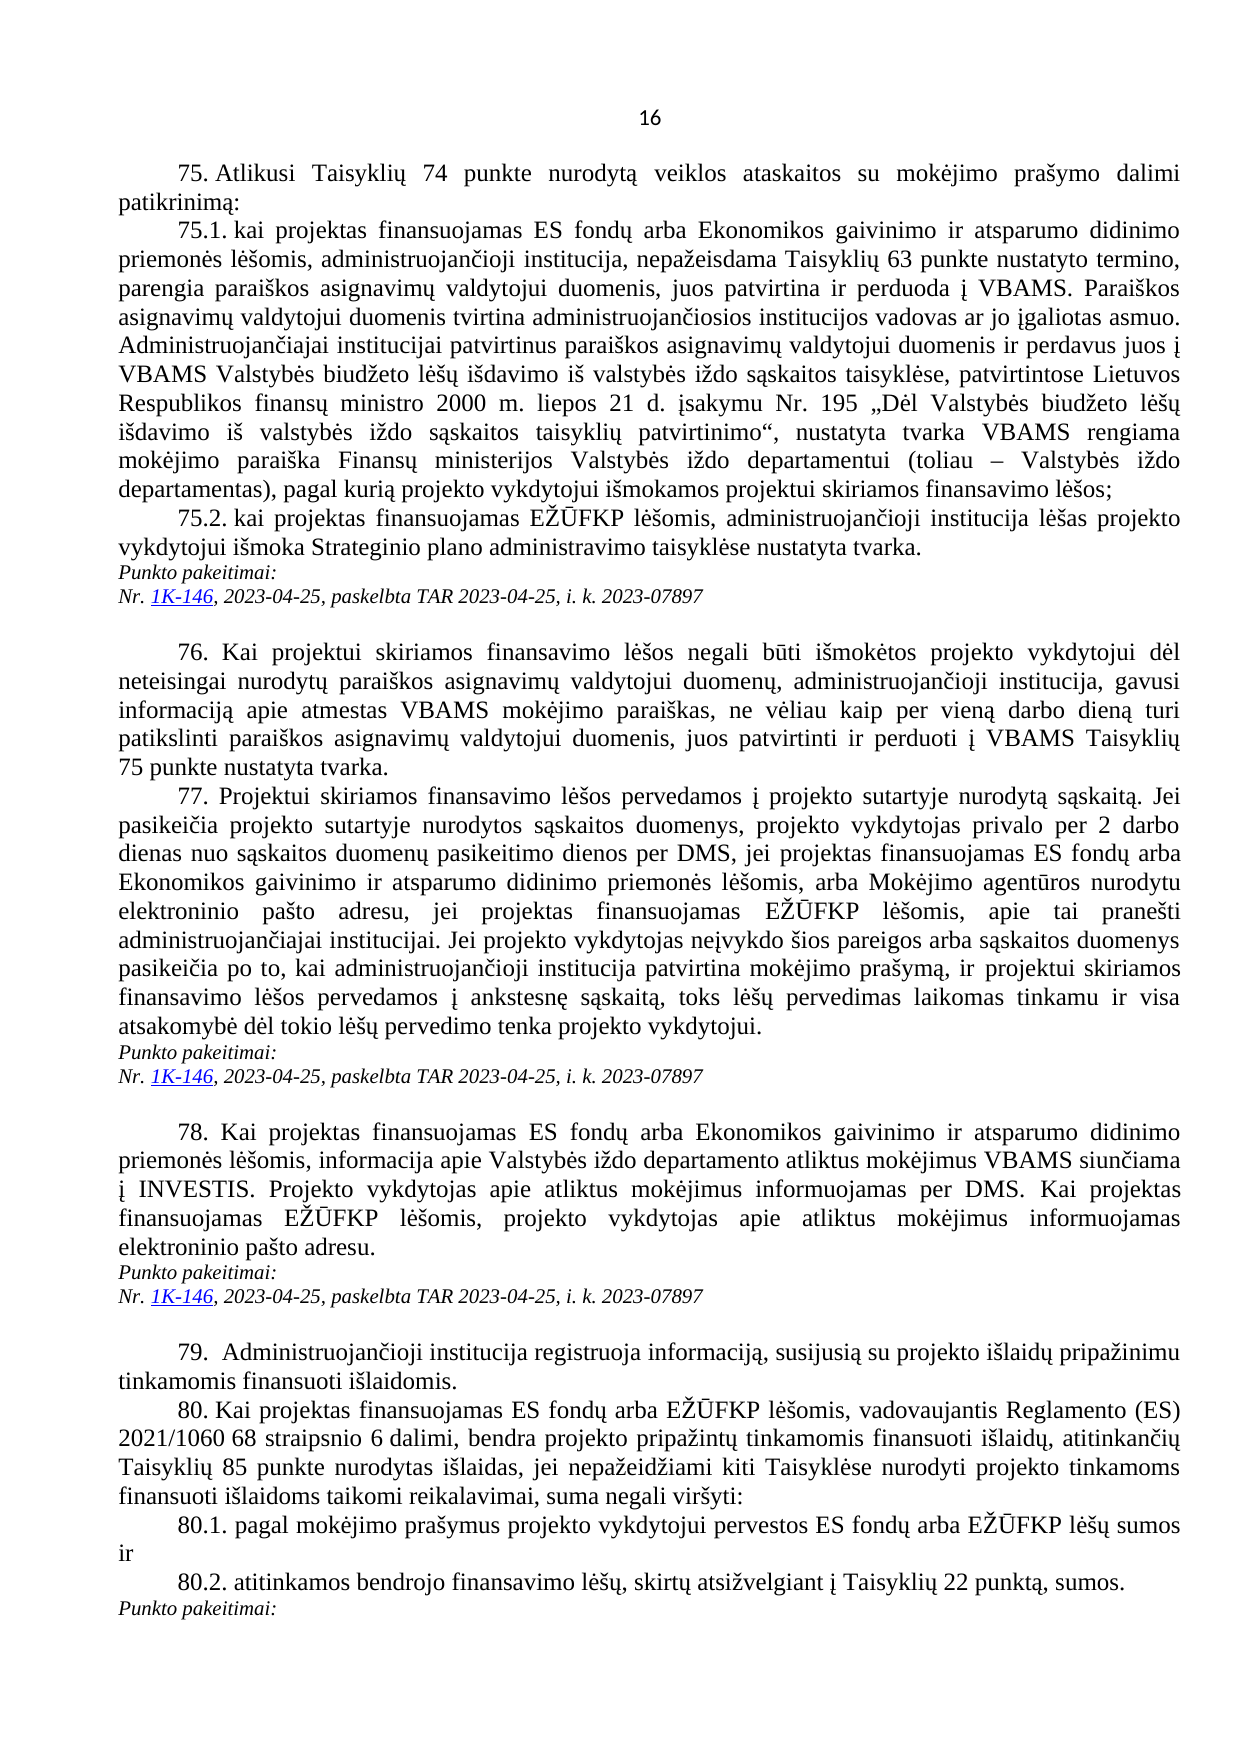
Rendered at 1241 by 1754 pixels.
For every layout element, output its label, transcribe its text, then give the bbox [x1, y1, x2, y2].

text Punkto pakeitimai: [118, 1260, 1181, 1284]
text 75.1. kai projektas finansuojamas ES fondų arba Ekonomikos gaivinimo ir atsparumo didinimo priemonės lėšomis, administruojančioji institucija, nepažeisdama Taisyklių 63 punkte nustatyto termino, parengia paraiškos asignavimų valdytojui duomenis, juos patvirtina ir perduoda į VBAMS. Paraiškos asignavimų valdytojui duomenis tvirtina administruojančiosios institucijos vadovas ar jo įgaliotas asmuo. Administruojančiajai institucijai patvirtinus paraiškos asignavimų valdytojui duomenis ir perdavus juos į VBAMS Valstybės biudžeto lėšų išdavimo iš valstybės iždo sąskaitos taisyklėse, patvirtintose Lietuvos Respublikos finansų ministro 2000 m. liepos 21 d. įsakymu Nr. 195 „Dėl Valstybės biudžeto lėšų išdavimo iš valstybės iždo sąskaitos taisyklių patvirtinimo“, nustatyta tvarka VBAMS rengiama mokėjimo paraiška Finansų ministerijos Valstybės iždo departamentui (toliau – Valstybės iždo departamentas), pagal kurią projekto vykdytojui išmokamos projektui skiriamos finansavimo lėšos; [118, 215, 1181, 503]
text Punkto pakeitimai: [118, 560, 1181, 584]
text 76. Kai projektui skiriamos finansavimo lėšos negali būti išmokėtos projekto vykdytojui dėl neteisingai nurodytų paraiškos asignavimų valdytojui duomenų, administruojančioji institucija, gavusi informaciją apie atmestas VBAMS mokėjimo paraiškas, ne vėliau kaip per vieną darbo dieną turi patikslinti paraiškos asignavimų valdytojui duomenis, juos patvirtinti ir perduoti į VBAMS Taisyklių 75 punkte nustatyta tvarka. [118, 637, 1181, 781]
text 75.2. kai projektas finansuojamas EŽŪFKP lėšomis, administruojančioji institucija lėšas projekto vykdytojui išmoka Strateginio plano administravimo taisyklėse nustatyta tvarka. [118, 503, 1181, 560]
text Nr. 1K-146, 2023-04-25, paskelbta TAR 2023-04-25, i. k. 2023-07897 [118, 1284, 1181, 1308]
text 80.2. atitinkamos bendrojo finansavimo lėšų, skirtų atsižvelgiant į Taisyklių 22 punktą, sumos. [118, 1567, 1181, 1596]
text Punkto pakeitimai: [118, 1040, 1181, 1064]
text Nr. 1K-146, 2023-04-25, paskelbta TAR 2023-04-25, i. k. 2023-07897 [118, 1064, 1181, 1088]
text Nr. 1K-146, 2023-04-25, paskelbta TAR 2023-04-25, i. k. 2023-07897 [118, 584, 1181, 608]
text 79. Administruojančioji institucija registruoja informaciją, susijusią su projekto išlaidų pripažinimu tinkamomis finansuoti išlaidomis. [118, 1337, 1181, 1395]
text 80. Kai projektas finansuojamas ES fondų arba EŽŪFKP lėšomis, vadovaujantis Reglamento (ES) 2021/1060 68 straipsnio 6 dalimi, bendra projekto pripažintų tinkamomis finansuoti išlaidų, atitinkančių Taisyklių 85 punkte nurodytas išlaidas, jei nepažeidžiami kiti Taisyklėse nurodyti projekto tinkamoms finansuoti išlaidoms taikomi reikalavimai, suma negali viršyti: [118, 1395, 1181, 1510]
text 78. Kai projektas finansuojamas ES fondų arba Ekonomikos gaivinimo ir atsparumo didinimo priemonės lėšomis, informacija apie Valstybės iždo departamento atliktus mokėjimus VBAMS siunčiama į INVESTIS. Projekto vykdytojas apie atliktus mokėjimus informuojamas per DMS. Kai projektas finansuojamas EŽŪFKP lėšomis, projekto vykdytojas apie atliktus mokėjimus informuojamas elektroninio pašto adresu. [118, 1117, 1181, 1260]
text 77. Projektui skiriamos finansavimo lėšos pervedamos į projekto sutartyje nurodytą sąskaitą. Jei pasikeičia projekto sutartyje nurodytos sąskaitos duomenys, projekto vykdytojas privalo per 2 darbo dienas nuo sąskaitos duomenų pasikeitimo dienos per DMS, jei projektas finansuojamas ES fondų arba Ekonomikos gaivinimo ir atsparumo didinimo priemonės lėšomis, arba Mokėjimo agentūros nurodytu elektroninio pašto adresu, jei projektas finansuojamas EŽŪFKP lėšomis, apie tai pranešti administruojančiajai institucijai. Jei projekto vykdytojas neįvykdo šios pareigos arba sąskaitos duomenys pasikeičia po to, kai administruojančioji institucija patvirtina mokėjimo prašymą, ir projektui skiriamos finansavimo lėšos pervedamos į ankstesnę sąskaitą, toks lėšų pervedimas laikomas tinkamu ir visa atsakomybė dėl tokio lėšų pervedimo tenka projekto vykdytojui. [118, 781, 1181, 1040]
text 80.1. pagal mokėjimo prašymus projekto vykdytojui pervestos ES fondų arba EŽŪFKP lėšų sumos ir [118, 1510, 1181, 1567]
text 75. Atlikusi Taisyklių 74 punkte nurodytą veiklos ataskaitos su mokėjimo prašymo dalimi patikrinimą: [118, 158, 1181, 215]
text Punkto pakeitimai: [118, 1596, 1181, 1620]
